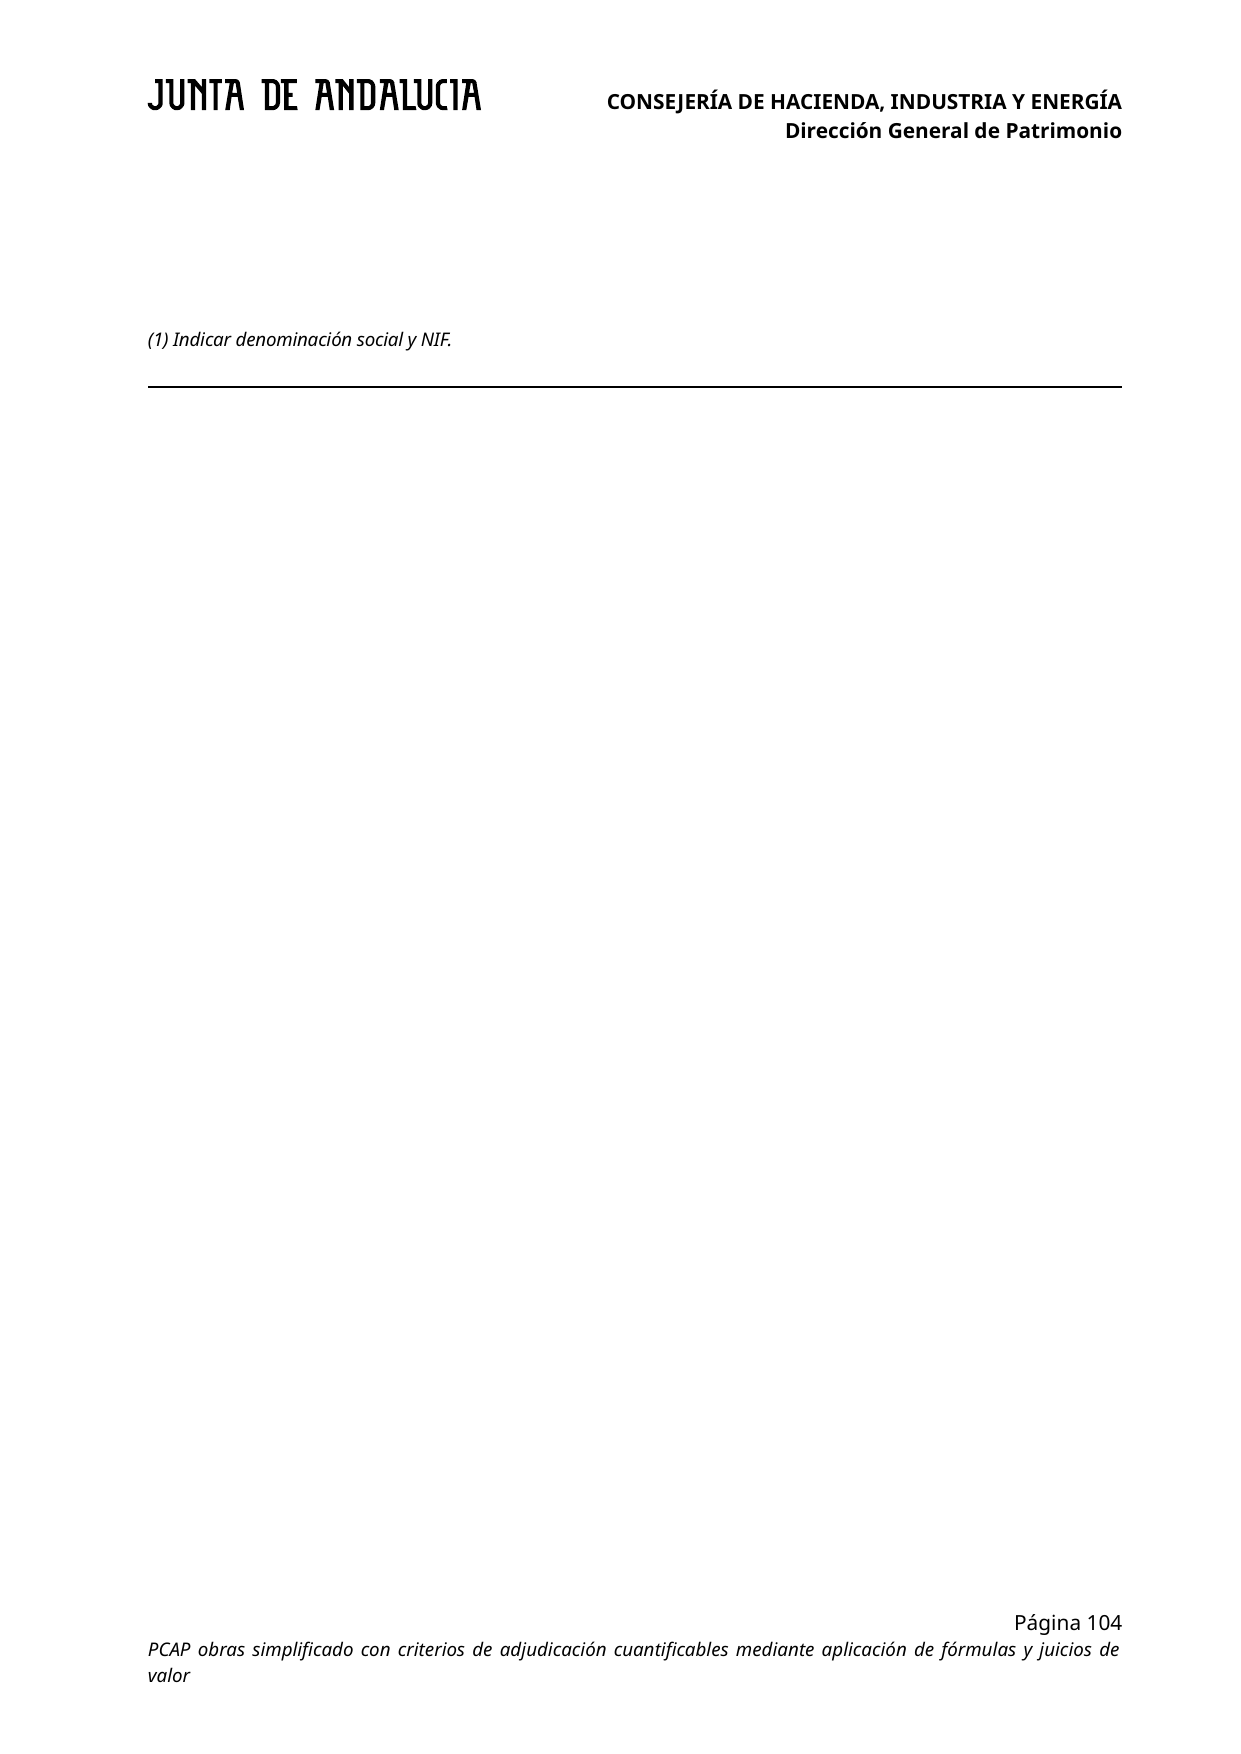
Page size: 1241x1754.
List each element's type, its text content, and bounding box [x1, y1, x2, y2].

text (1) Indicar denominación social y NIF. [148, 327, 1122, 352]
